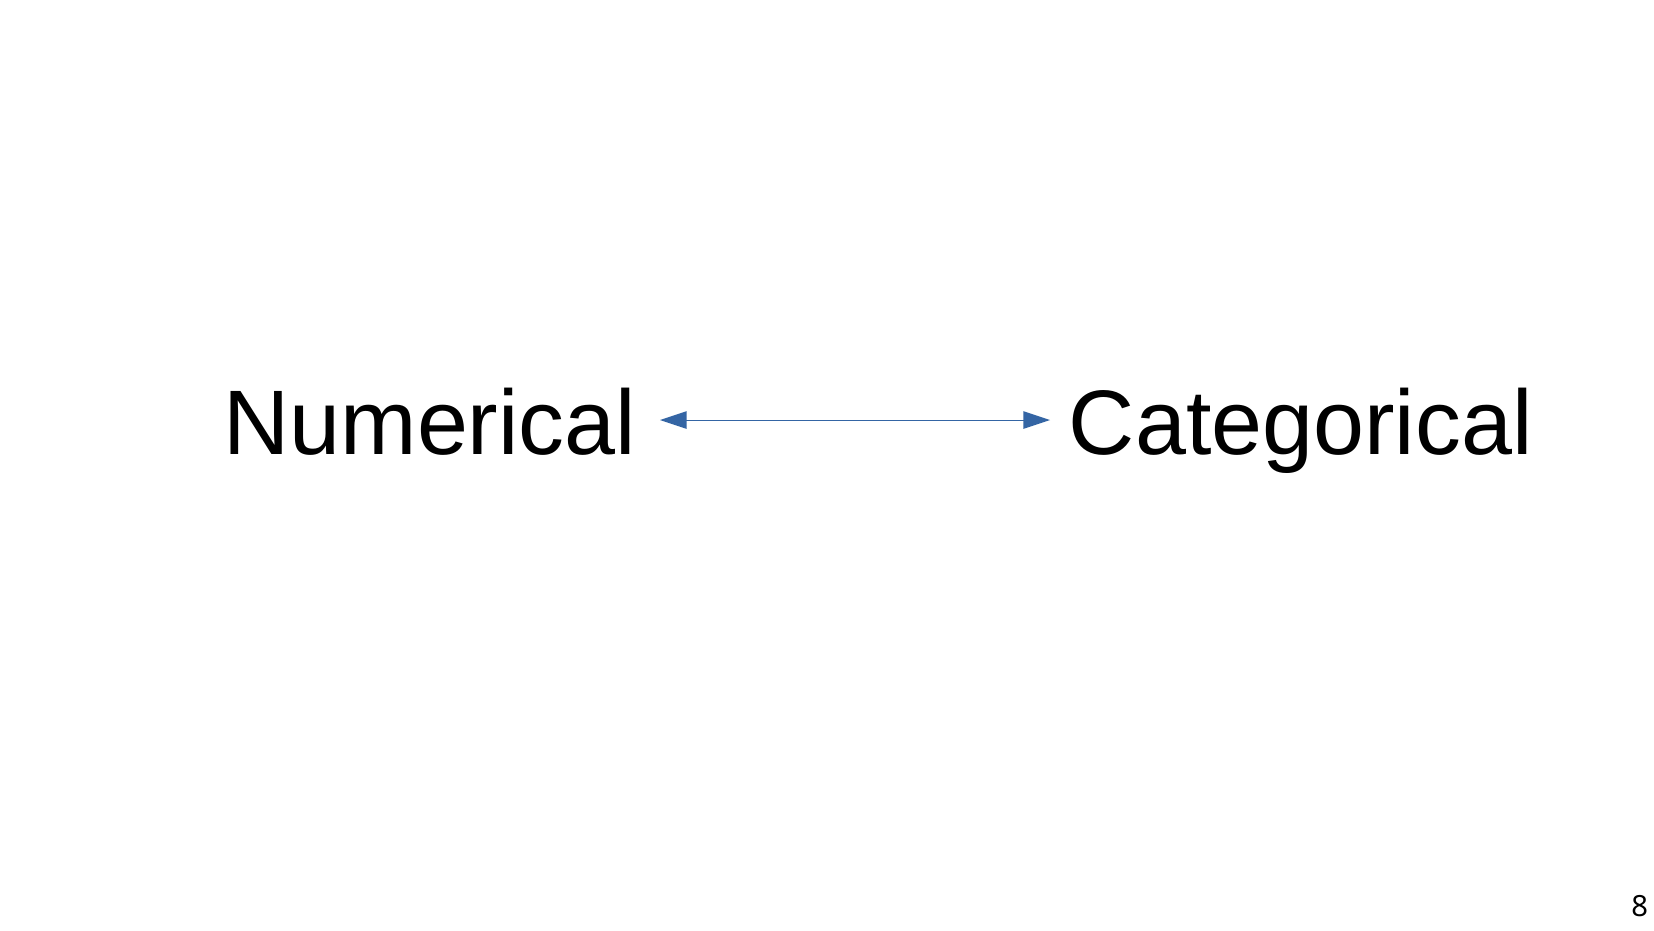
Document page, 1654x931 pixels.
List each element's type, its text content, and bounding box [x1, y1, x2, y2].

title Numerical Categorical [135, 345, 1624, 501]
